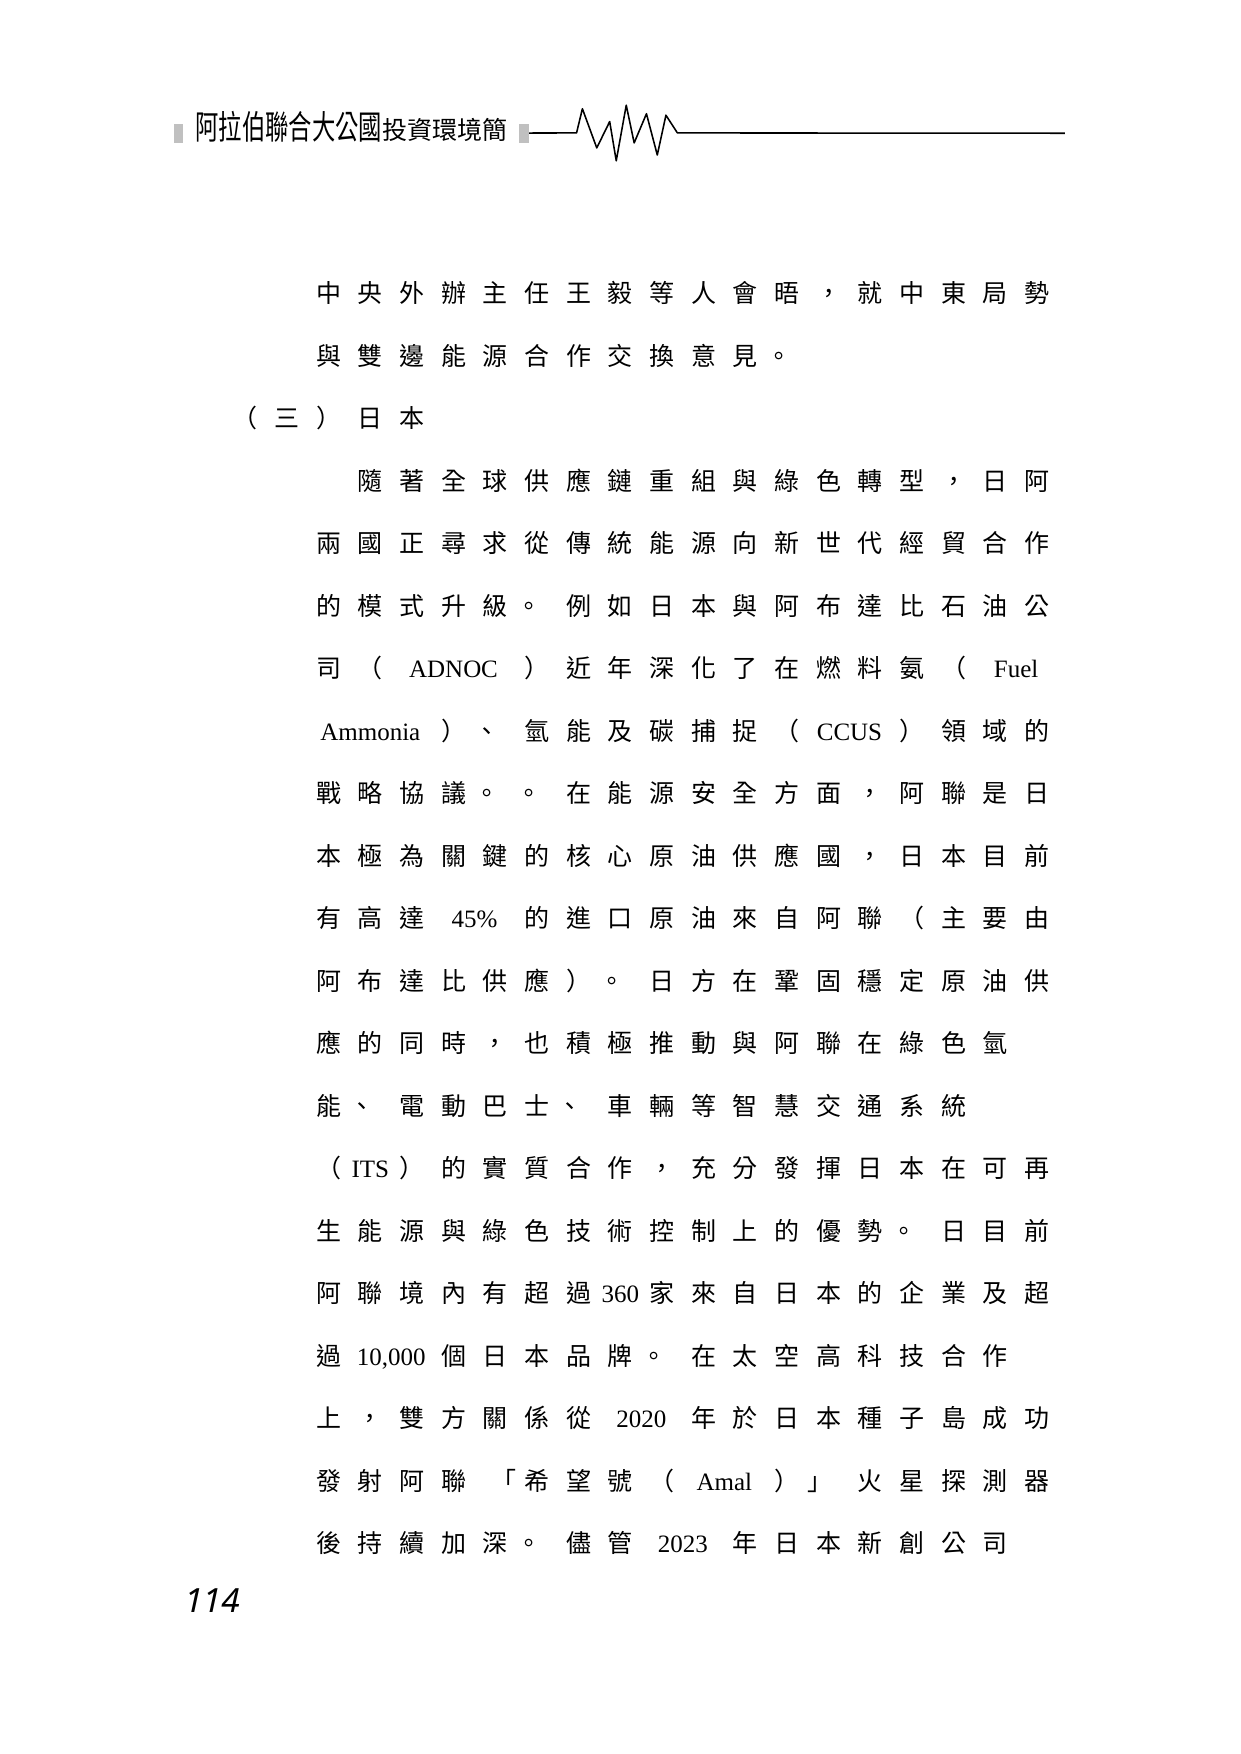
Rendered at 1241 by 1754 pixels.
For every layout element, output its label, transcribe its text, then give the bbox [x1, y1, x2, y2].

text 隨著全球供應鏈重組與綠色轉型，日阿兩國正尋求從傳統能源向新世代經貿合作的模式升級。例如日本與阿布達比石油公司（ADNOC）近年深化了在燃料氨（Fuel Ammonia）、氫能及碳捕捉（CCUS）領域的戰略協議。。在能源安全方面，阿聯是日本極為關鍵的核心原油供應國，日本目前有高達45%的進口原油來自阿聯（主要由阿布達比供應）。日方在鞏固穩定原油供應的同時，也積極推動與阿聯在綠色氫能、電動巴士、車輛等智慧交通系統（ITS）的實質合作，充分發揮日本在可再生能源與綠色技術控制上的優勢。日目前阿聯境內有超過360家來自日本的企業及超過10,000個日本品牌。在太空高科技合作上，雙方關係從2020年於日本種子島成功發射阿聯「希望號（Amal）」火星探測器後持續加深。儘管2023年日本新創公司 [281, 438, 1058, 1563]
text 中央外辦主任王毅等人會晤，就中東局勢與雙邊能源合作交換意見。 [281, 250, 1058, 375]
text （三）日本 [207, 375, 1058, 438]
